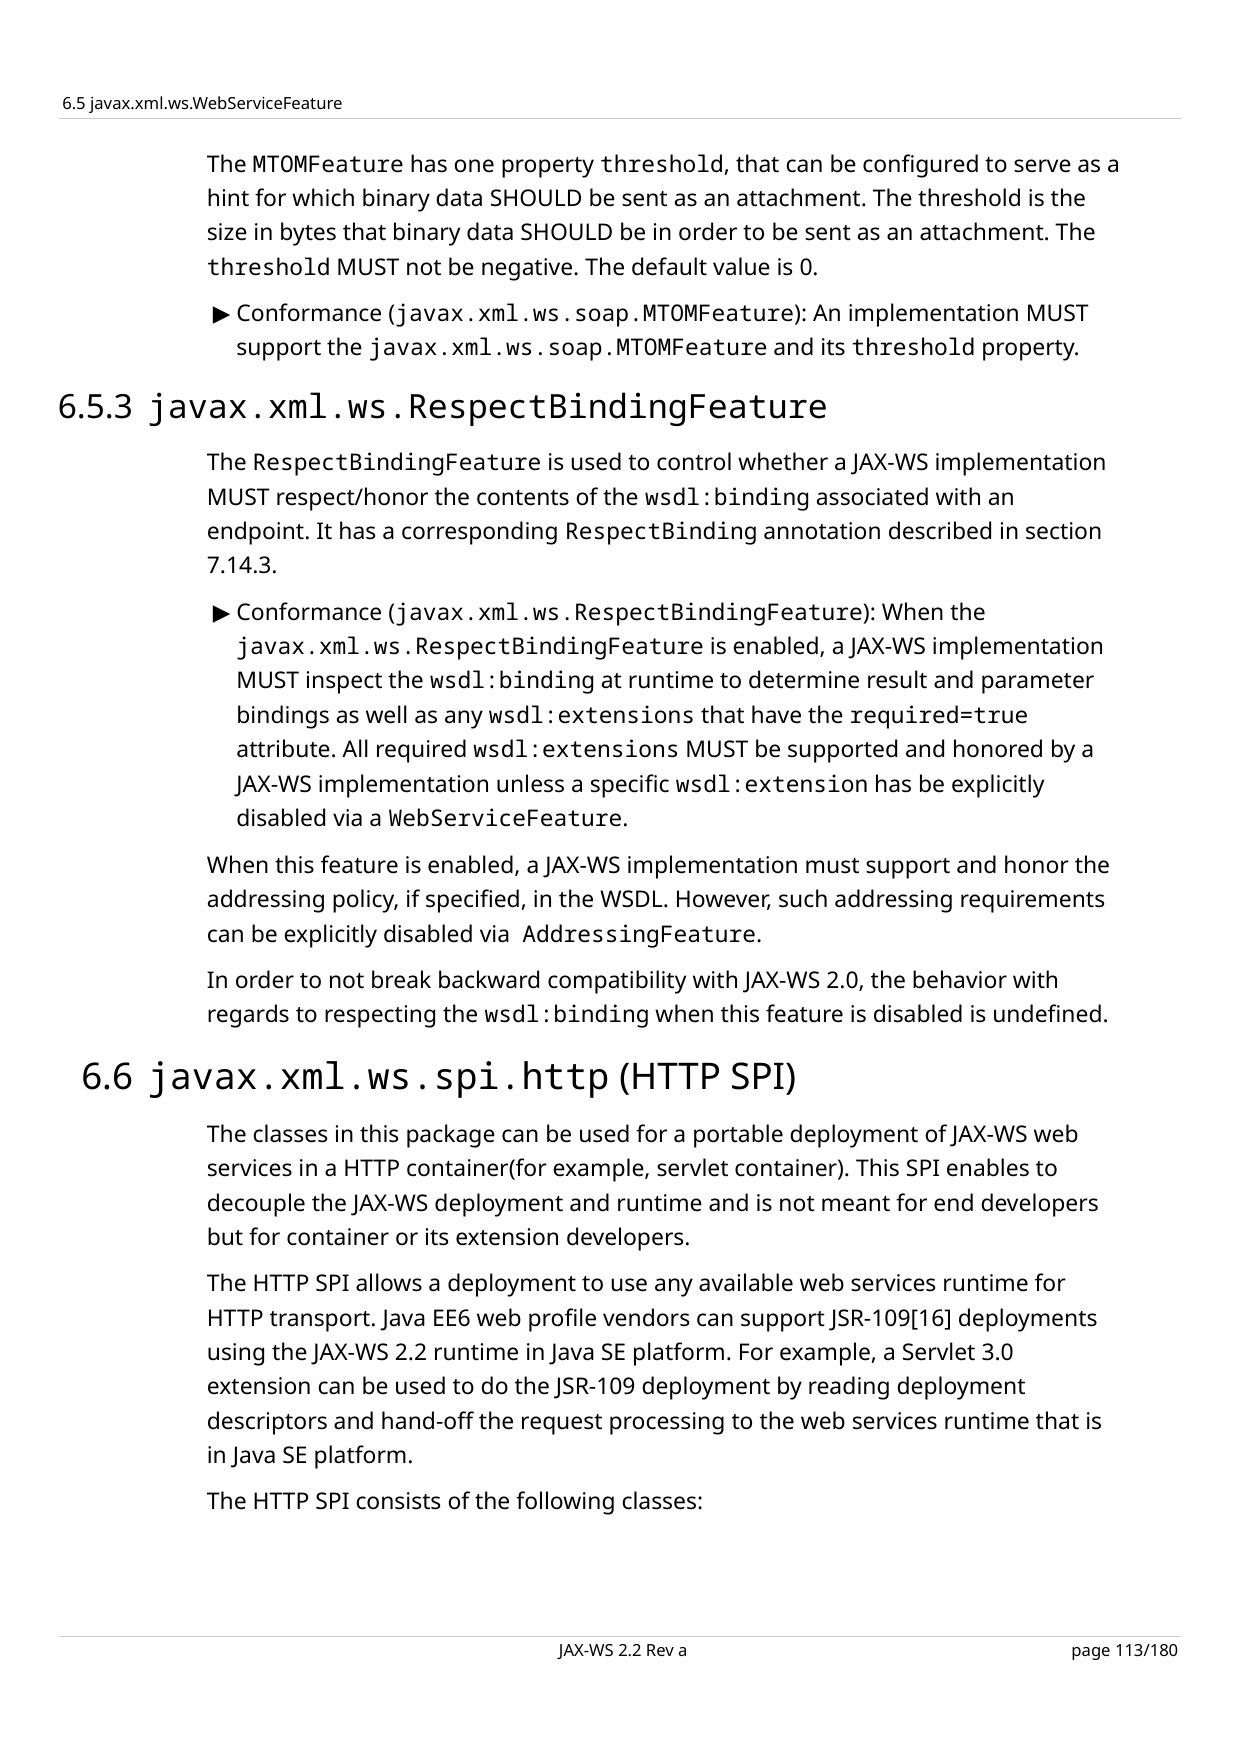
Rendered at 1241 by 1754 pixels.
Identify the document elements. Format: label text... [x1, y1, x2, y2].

text In order to not break backward compatibility with JAX-WS 2.0, the behavior with regards to respecting the wsdl:binding when this feature is disabled is undefined. [207, 964, 1122, 1029]
text When this feature is enabled, a JAX-WS implementation must support and honor the addressing policy, if specified, in the WSDL. However, such addressing requirements can be explicitly disabled via AddressingFeature. [207, 849, 1122, 949]
text The MTOMFeature has one property threshold, that can be configured to serve as a hint for which binary data SHOULD be sent as an attachment. The threshold is the size in bytes that binary data SHOULD be in order to be sent as an attachment. The threshold MUST not be negative. The default value is 0. [207, 147, 1122, 282]
subtitle javax.xml.ws.RespectBindingFeature [133, 383, 1181, 429]
text The HTTP SPI allows a deployment to use any available web services runtime for HTTP transport. Java EE6 web profile vendors can support JSR-109[16] deployments using the JAX-WS 2.2 runtime in Java SE platform. For example, a Servlet 3.0 extension can be used to do the JSR-109 deployment by reading deployment descriptors and hand-off the request processing to the web services runtime that is in Java SE platform. [207, 1267, 1122, 1470]
subtitle javax.xml.ws.spi.http (HTTP SPI) [133, 1050, 1181, 1100]
text The HTTP SPI consists of the following classes: [207, 1485, 1122, 1516]
list Conformance (javax.xml.ws.soap.MTOMFeature): An implementation MUST support the javax.xml.ws.soap.MTOMFeature and its threshold property. [221, 297, 1122, 362]
text The RespectBindingFeature is used to control whether a JAX-WS implementation MUST respect/honor the contents of the wsdl:binding associated with an endpoint. It has a corresponding RespectBinding annotation described in section 7.14.3. [207, 446, 1122, 581]
text The classes in this package can be used for a portable deployment of JAX-WS web services in a HTTP container(for example, servlet container). This SPI enables to decouple the JAX-WS deployment and runtime and is not meant for end developers but for container or its extension developers. [207, 1118, 1122, 1252]
list Conformance (javax.xml.ws.RespectBindingFeature): When the javax.xml.ws.RespectBindingFeature is enabled, a JAX-WS implementation MUST inspect the wsdl:binding at runtime to determine result and parameter bindings as well as any wsdl:extensions that have the required=true attribute. All required wsdl:extensions MUST be supported and honored by a JAX-WS implementation unless a specific wsdl:extension has be explicitly disabled via a WebServiceFeature. [221, 596, 1122, 833]
